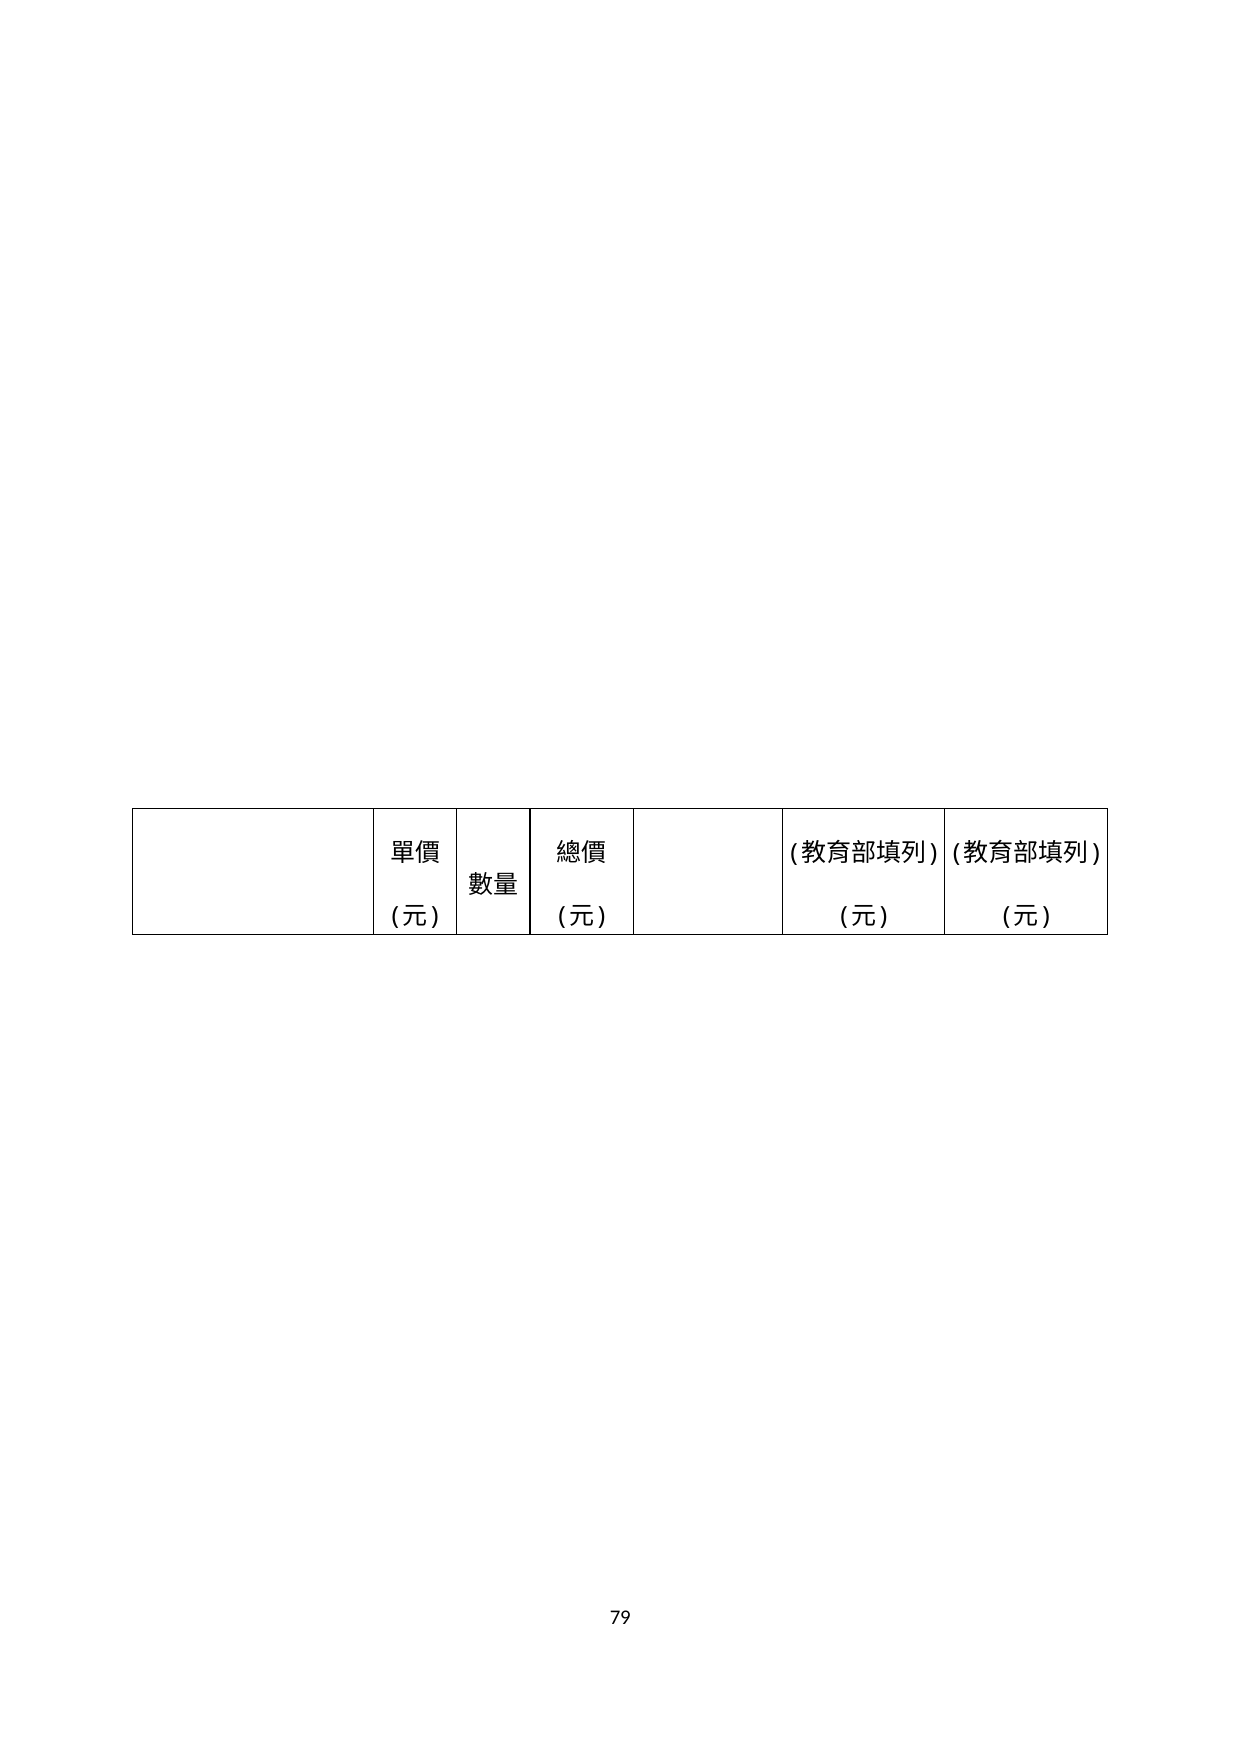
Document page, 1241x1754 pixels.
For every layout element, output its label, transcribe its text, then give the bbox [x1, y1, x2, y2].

table_cell [133, 809, 201, 934]
table_cell 總價(元) [531, 809, 633, 934]
table_cell 數量 [457, 809, 529, 934]
table_cell (教育部填列) (元) [783, 809, 944, 934]
table_cell (教育部填列) (元) [945, 809, 1107, 934]
table_cell [634, 809, 782, 934]
table_cell 單價(元) [374, 809, 456, 934]
table_cell [201, 809, 373, 934]
